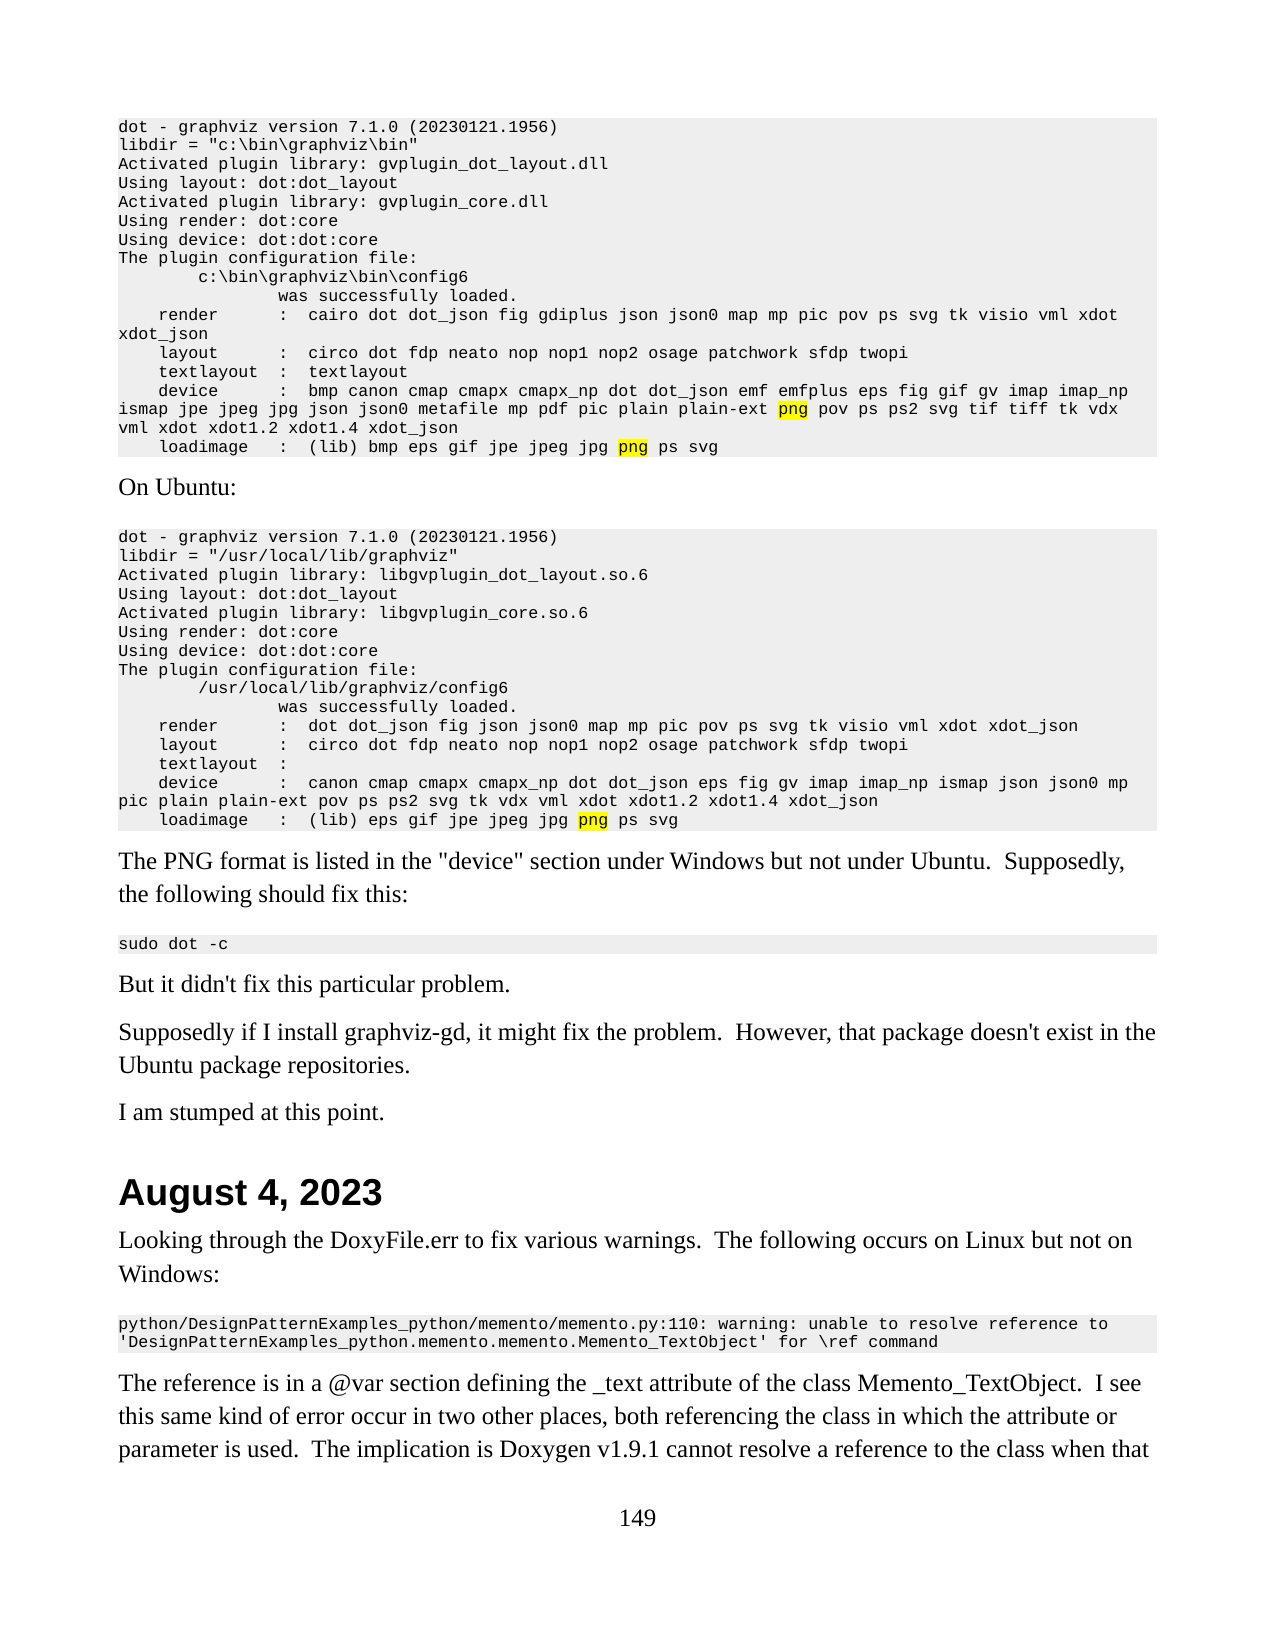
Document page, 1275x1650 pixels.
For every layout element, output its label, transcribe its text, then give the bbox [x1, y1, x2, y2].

text The plugin configuration file: [118, 661, 1157, 680]
text sudo dot -c [118, 935, 1157, 954]
text device : canon cmap cmapx cmapx_np dot dot_json eps fig gv imap imap_np ismap json json0 mp pic plain plain-ext pov ps ps2 svg tk vdx vml xdot xdot1.2 xdot1.4 xdot_json [118, 774, 1157, 812]
text render : cairo dot dot_json fig gdiplus json json0 map mp pic pov ps svg tk visio vml xdot xdot_json [118, 307, 1157, 344]
text Activated plugin library: libgvplugin_dot_layout.so.6 [118, 567, 1157, 586]
subtitle August 4, 2023 [118, 1170, 1157, 1213]
text Using device: dot:dot:core [118, 231, 1157, 250]
text But it didn't fix this particular problem. [118, 969, 1157, 998]
text render : dot dot_json fig json json0 map mp pic pov ps svg tk visio vml xdot xdot_json [118, 718, 1157, 736]
text textlayout : [118, 755, 1157, 774]
text layout : circo dot fdp neato nop nop1 nop2 osage patchwork sfdp twopi [118, 736, 1157, 755]
text layout : circo dot fdp neato nop nop1 nop2 osage patchwork sfdp twopi [118, 344, 1157, 363]
text Using layout: dot:dot_layout [118, 586, 1157, 604]
text Activated plugin library: libgvplugin_core.so.6 [118, 604, 1157, 623]
text The plugin configuration file: [118, 250, 1157, 269]
text Looking through the DoxyFile.err to fix various warnings. The following occurs on Linux but not on Windows: [118, 1226, 1157, 1287]
text c:\bin\graphviz\bin\config6 [118, 269, 1157, 288]
text Using render: dot:core [118, 212, 1157, 231]
text loadimage : (lib) bmp eps gif jpe jpeg jpg png ps svg [118, 439, 1157, 457]
text libdir = "/usr/local/lib/graphviz" [118, 548, 1157, 567]
text loadimage : (lib) eps gif jpe jpeg jpg png ps svg [118, 812, 1157, 831]
text textlayout : textlayout [118, 363, 1157, 382]
text I am stumped at this point. [118, 1097, 1157, 1126]
text dot - graphviz version 7.1.0 (20230121.1956) [118, 529, 1157, 548]
text /usr/local/lib/graphviz/config6 [118, 680, 1157, 699]
text was successfully loaded. [118, 288, 1157, 307]
text Activated plugin library: gvplugin_core.dll [118, 193, 1157, 212]
text device : bmp canon cmap cmapx cmapx_np dot dot_json emf emfplus eps fig gif gv imap imap_np ismap jpe jpeg jpg json json0 metafile mp pdf pic plain plain-ext png pov ps ps2 svg tif tiff tk vdx vml xdot xdot1.2 xdot1.4 xdot_json [118, 382, 1157, 439]
text Activated plugin library: gvplugin_dot_layout.dll [118, 156, 1157, 175]
text Using render: dot:core [118, 623, 1157, 642]
text The reference is in a @var section defining the _text attribute of the class Memento_TextObject. I see this same kind of error occur in two other places, both referencing the class in which the attribute or parameter is used. The implication is Doxygen v1.9.1 cannot resolve a reference to the class when that [118, 1368, 1157, 1463]
text Using layout: dot:dot_layout [118, 175, 1157, 193]
text dot - graphviz version 7.1.0 (20230121.1956) [118, 118, 1157, 137]
text Supposedly if I install graphviz-gd, it might fix the problem. However, that package doesn't exist in the Ubuntu package repositories. [118, 1017, 1157, 1078]
text On Ubuntu: [118, 472, 1157, 501]
text libdir = "c:\bin\graphviz\bin" [118, 137, 1157, 156]
text The PNG format is listed in the "device" section under Windows but not under Ubuntu. Supposedly, the following should fix this: [118, 846, 1157, 907]
text python/DesignPatternExamples_python/memento/memento.py:110: warning: unable to resolve reference to 'DesignPatternExamples_python.memento.memento.Memento_TextObject' for \ref command [118, 1315, 1157, 1353]
text was successfully loaded. [118, 699, 1157, 718]
text Using device: dot:dot:core [118, 642, 1157, 661]
